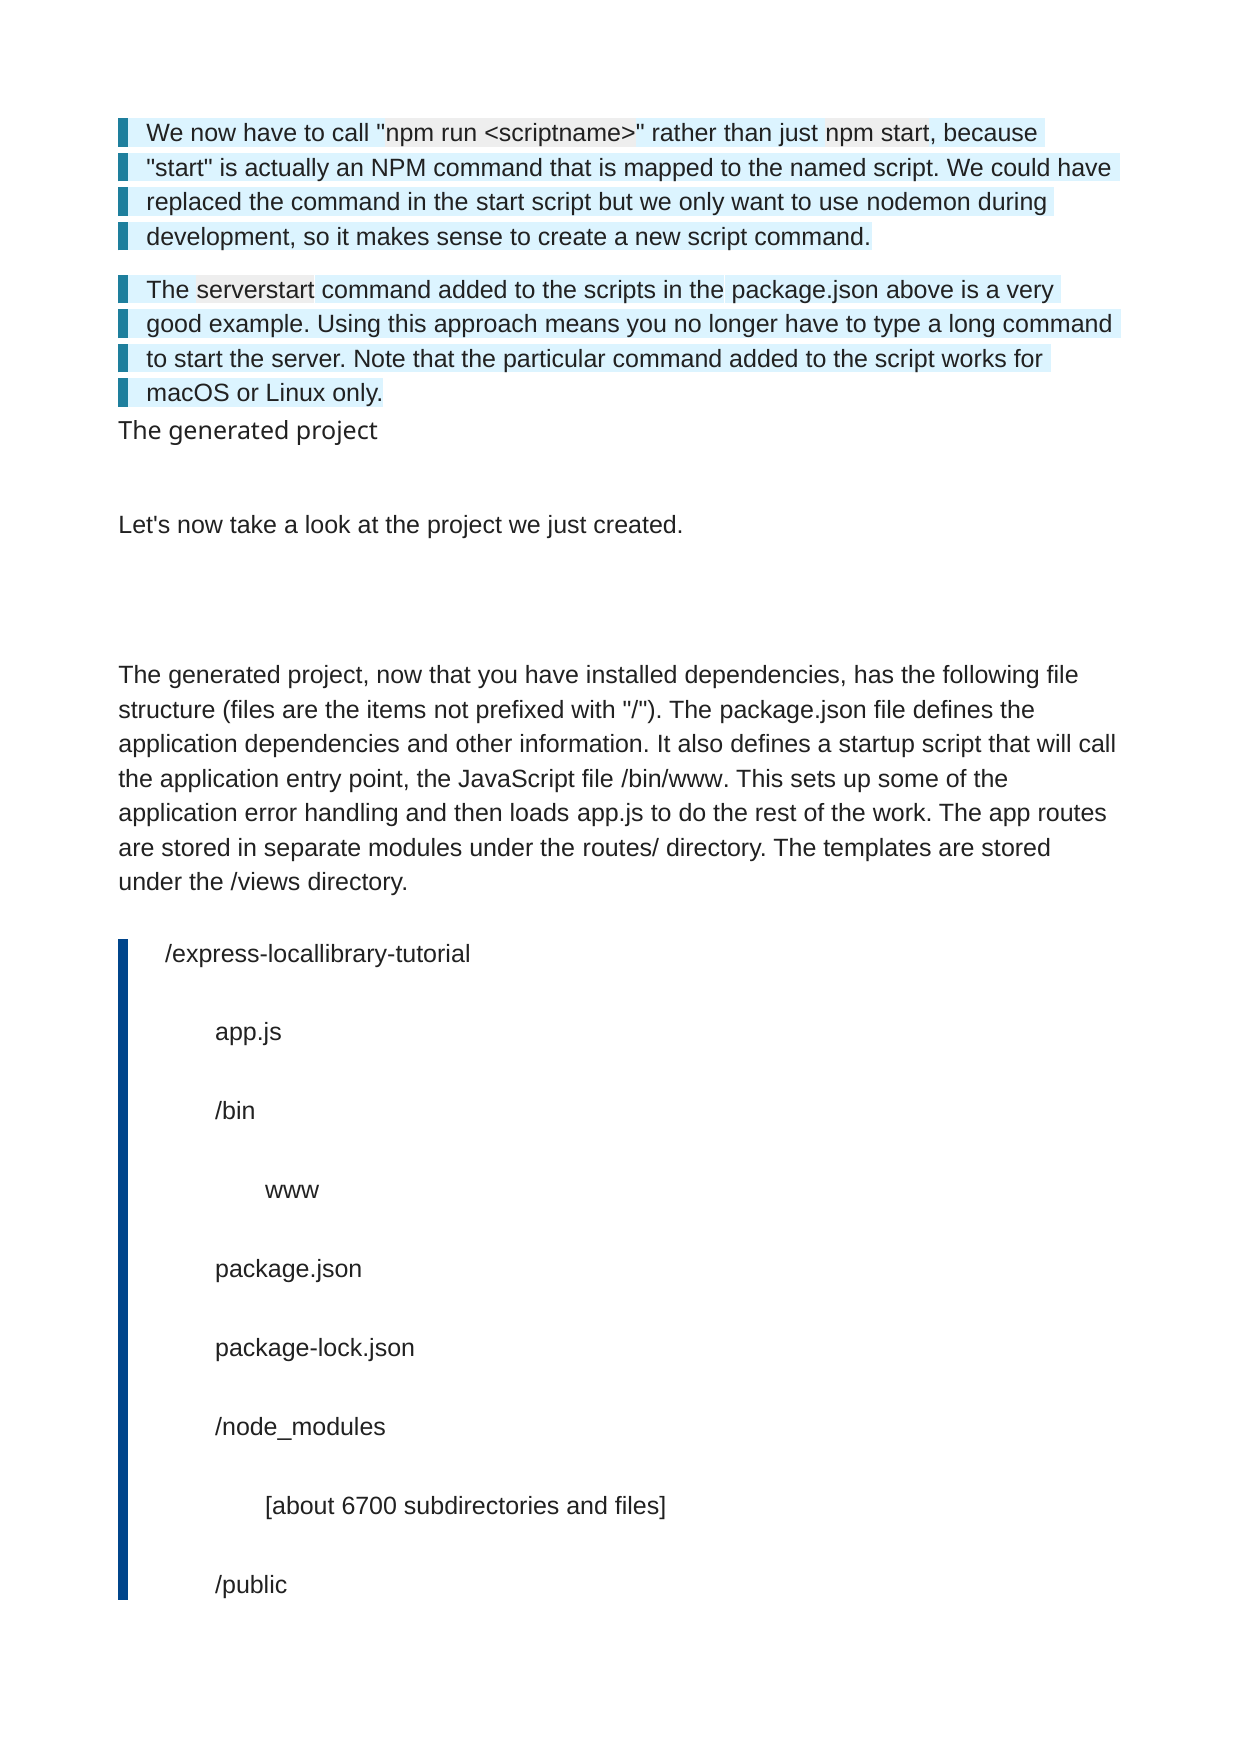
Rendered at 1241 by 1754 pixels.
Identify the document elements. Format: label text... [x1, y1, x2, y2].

text We now have to call "npm run <scriptname>" rather than just npm start, because "start" is actually an NPM command that is mapped to the named script. We could have replaced the command in the start script but we only want to use nodemon during development, so it makes sense to create a new script command. [118, 118, 1122, 250]
text /express-locallibrary-tutorial [128, 939, 1122, 968]
text package.json [128, 1254, 1122, 1283]
subtitle Directory structure [118, 582, 1122, 616]
text The generated project, now that you have installed dependencies, has the following file structure (files are the items not prefixed with "/"). The package.json file defines the application dependencies and other information. It also defines a startup script that will call the application entry point, the JavaScript file /bin/www. This sets up some of the application error handling and then loads app.js to do the rest of the work. The app routes are stored in separate modules under the routes/ directory. The templates are stored under the /views directory. [118, 660, 1122, 896]
text [about 6700 subdirectories and files] [128, 1491, 1122, 1521]
text /bin [128, 1096, 1122, 1125]
text The serverstart command added to the scripts in the package.json above is a very good example. Using this approach means you no longer have to type a long command to start the server. Note that the particular command added to the script works for macOS or Linux only. [118, 275, 1122, 407]
text /public [128, 1570, 1122, 1600]
text app.js [128, 1017, 1122, 1046]
text www [128, 1175, 1122, 1204]
text Let's now take a look at the project we just created. [118, 510, 1122, 538]
text package-lock.json [128, 1333, 1122, 1363]
subtitle The generated project [118, 413, 1122, 447]
text /node_modules [128, 1412, 1122, 1442]
